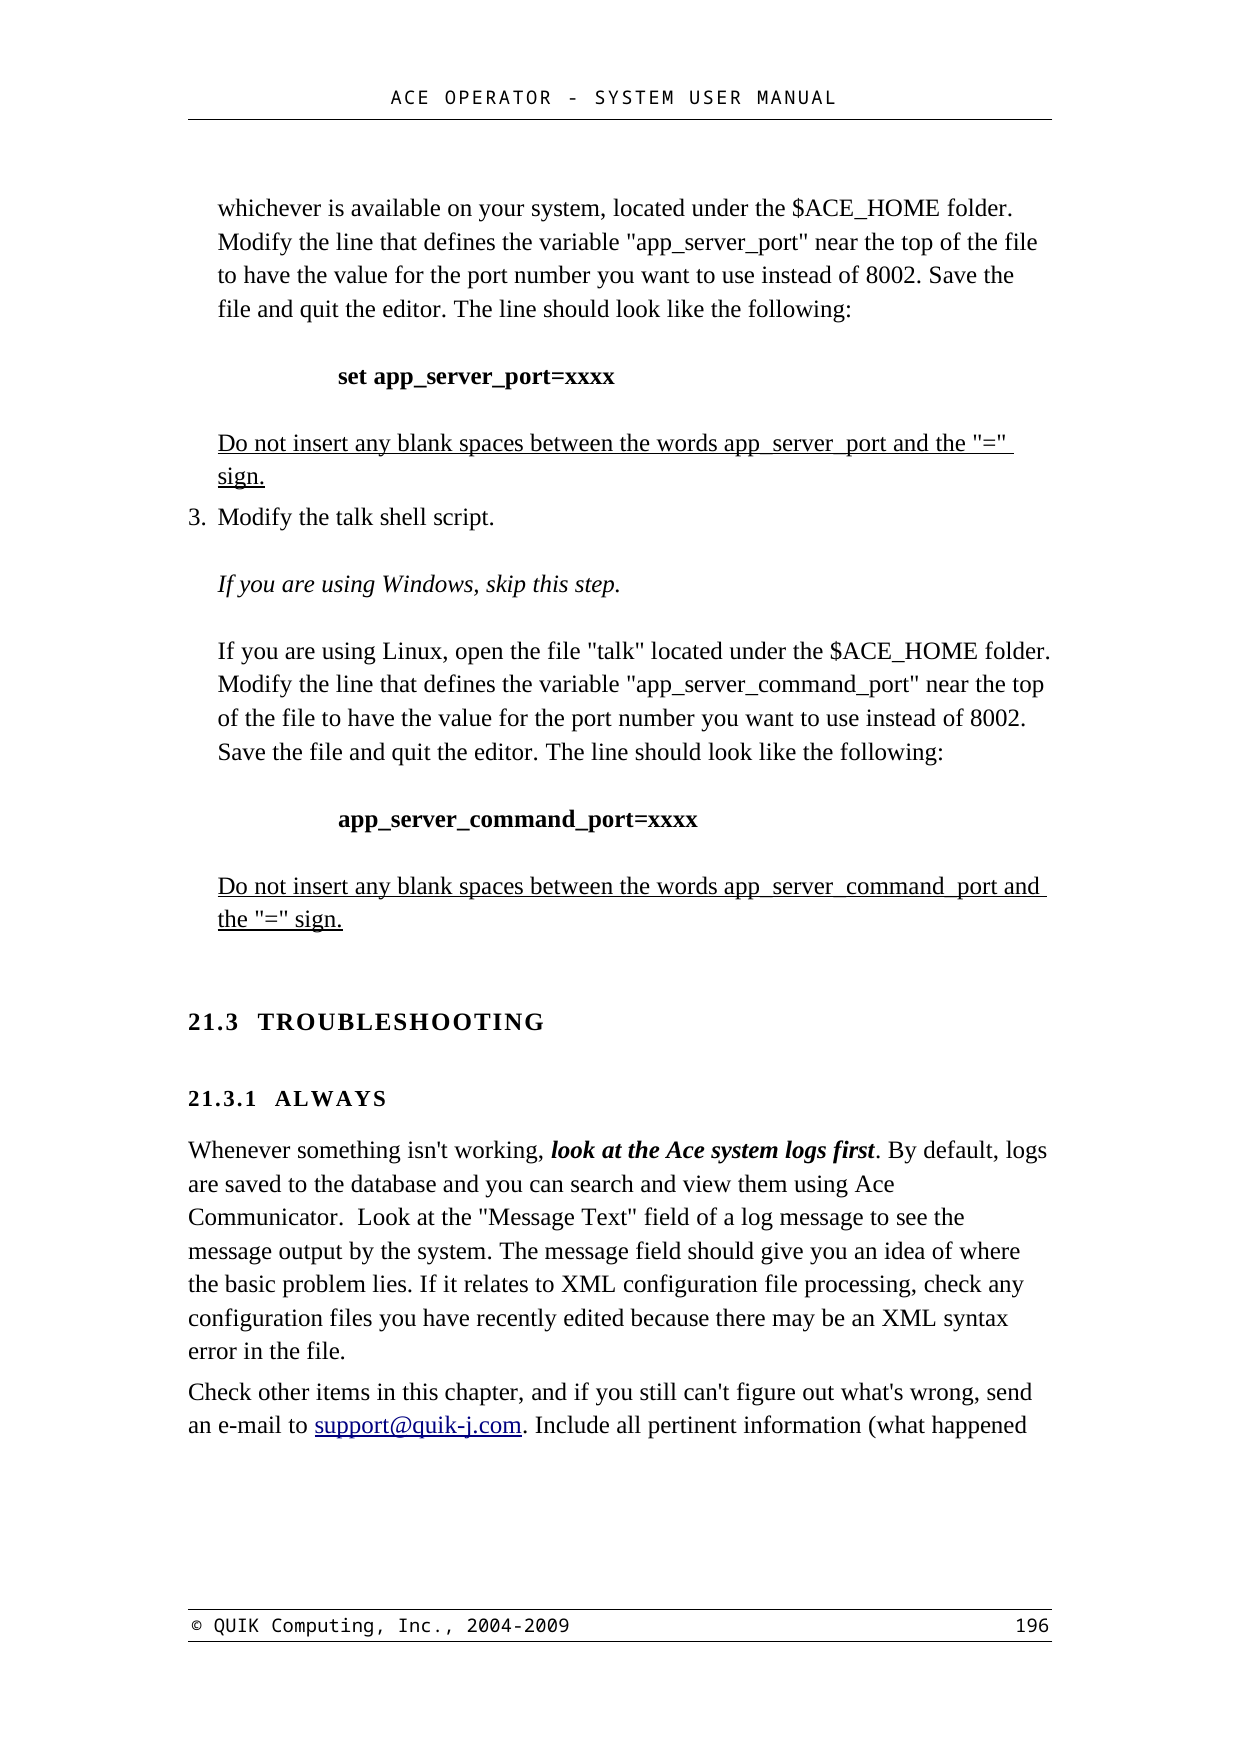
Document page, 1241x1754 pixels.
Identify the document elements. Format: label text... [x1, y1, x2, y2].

text Whenever something isn't working, look at the Ace system logs first. By default, logs are saved to the database and you can search and view them using Ace Communicator. Look at the "Message Text" field of a log message to see the message output by the system. The message field should give you an idea of where the basic problem lies. If it relates to XML configuration file processing, check any configuration files you have recently edited because there may be an XML syntax error in the file. [188, 1136, 1052, 1365]
subtitle Always [188, 1086, 1052, 1111]
list Modify the talk shell script. If you are using Windows, skip this step. If you are using Linux, open the file "talk" located under the $ACE_HOME folder. Modify the line that defines the variable "app_server_command_port" near the top of the file to have the value for the port number you want to use instead of 8002. Save the file and quit the editor. The line should look like the following: app_server_command_port=xxxx Do not insert any blank spaces between the words app_server_command_port and the "=" sign. [188, 503, 1052, 933]
subtitle Troubleshooting [188, 1008, 1052, 1036]
text Check other items in this chapter, and if you still can't figure out what's wrong, send an e-mail to support@quik-j.com. Include all pertinent information (what happened [188, 1378, 1052, 1439]
list whichever is available on your system, located under the $ACE_HOME folder. Modify the line that defines the variable "app_server_port" near the top of the file to have the value for the port number you want to use instead of 8002. Save the file and quit the editor. The line should look like the following: set app_server_port=xxxx Do not insert any blank spaces between the words app_server_port and the "=" sign. [188, 194, 1052, 490]
